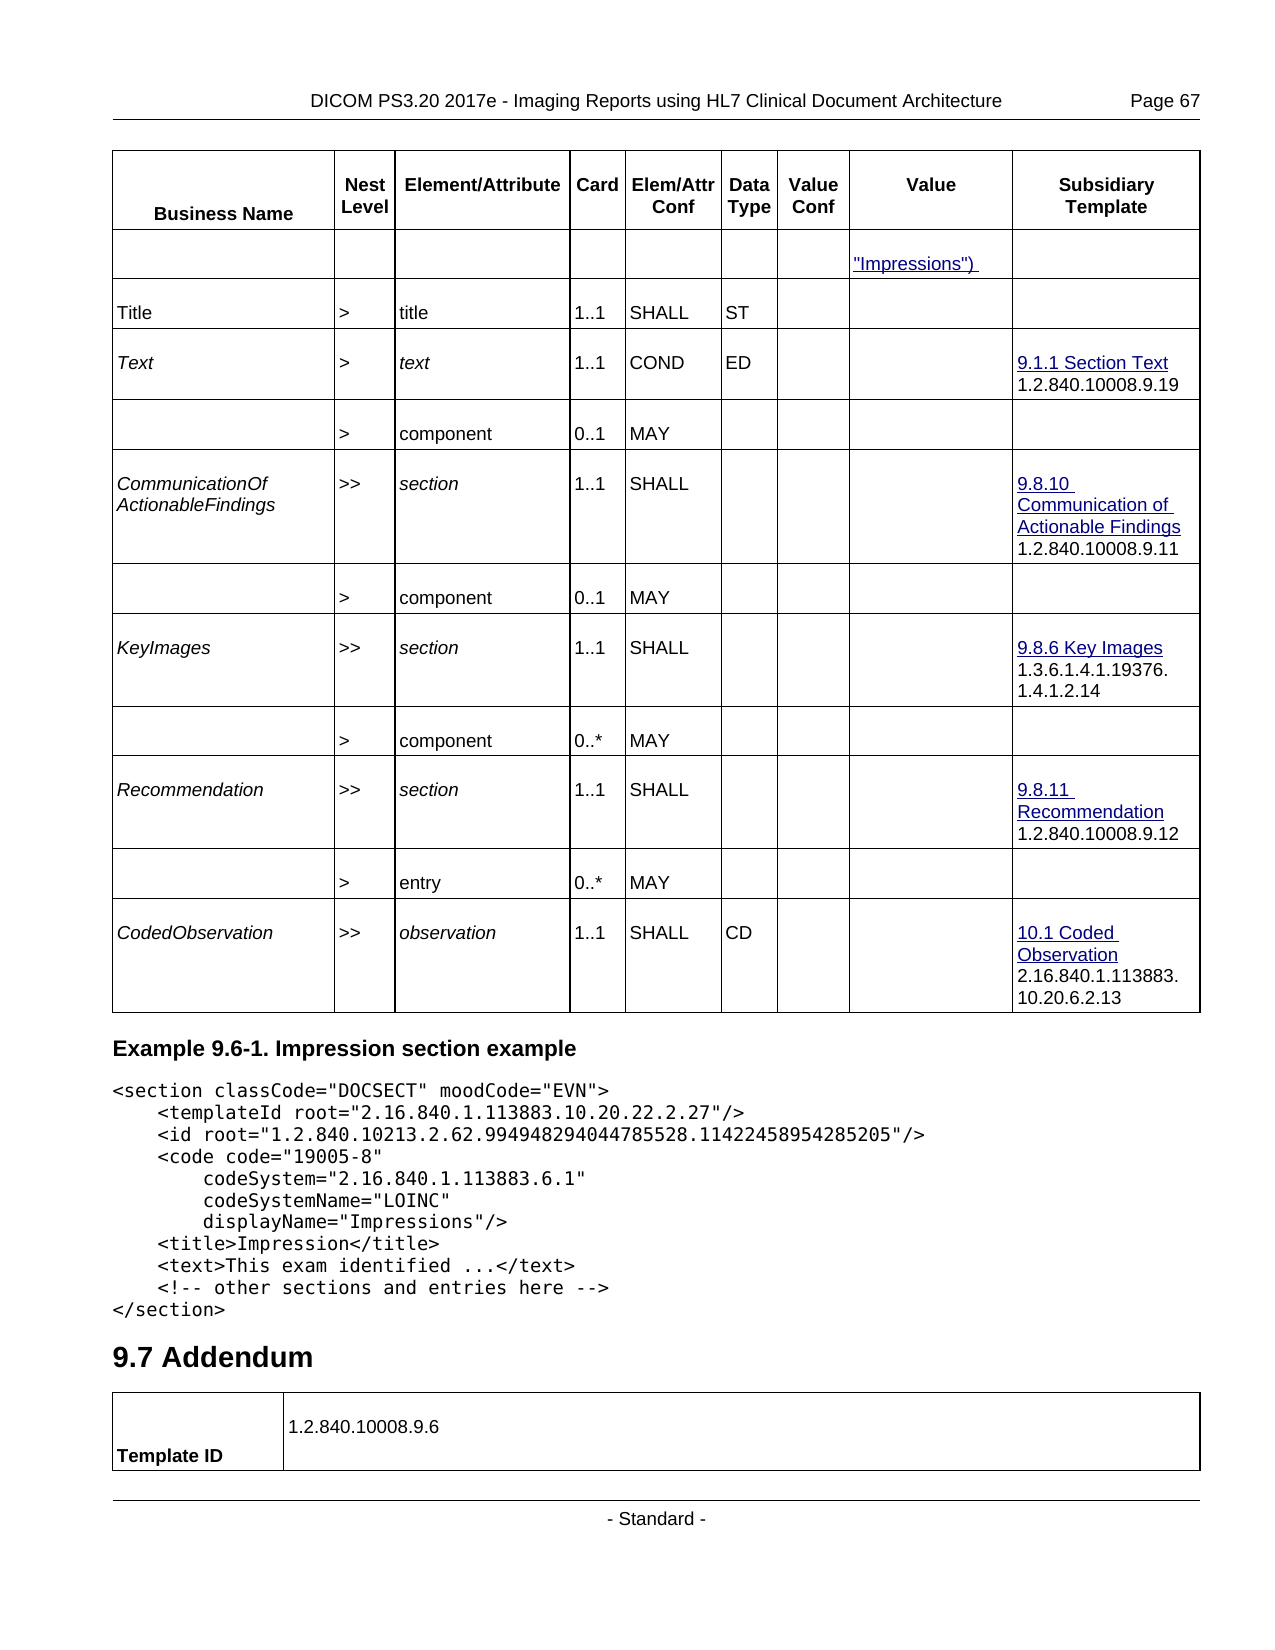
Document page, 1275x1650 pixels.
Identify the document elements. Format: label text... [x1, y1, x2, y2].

table_cell [571, 230, 625, 278]
table_cell [778, 756, 849, 848]
table_cell [850, 564, 1012, 613]
table_cell SHALL [626, 279, 721, 328]
table_cell observation [396, 899, 569, 1012]
table_cell 0..1 [571, 564, 625, 613]
table_cell 1..1 [571, 614, 625, 706]
table_cell [113, 849, 334, 898]
table_cell [722, 230, 777, 278]
table_cell [850, 849, 1012, 898]
table_cell [778, 707, 849, 755]
table_cell SHALL [626, 450, 721, 563]
table_cell [850, 707, 1012, 755]
table_cell entry [396, 849, 569, 898]
table_cell [1013, 849, 1199, 898]
table_cell 9.8.11 Recommendation 1.2.840.10008.9.12 [1013, 756, 1199, 848]
text 9.7 Addendum [112, 1340, 1200, 1373]
table_cell [626, 230, 721, 278]
table_cell 10.1 Coded Observation 2.16.840.1.113883.​10.20.6.2.13 [1013, 899, 1199, 1012]
table_cell component [396, 400, 569, 449]
table_header Business Name [113, 151, 334, 228]
table_cell [113, 400, 334, 449]
table_cell Communication​Of​Actionable​Findings [113, 450, 334, 563]
table_cell [113, 230, 334, 278]
table_cell [850, 756, 1012, 848]
table_header Value [850, 151, 1012, 228]
table_header Value Conf [778, 151, 849, 228]
table_cell 1..1 [571, 329, 625, 399]
table_cell section [396, 450, 569, 563]
table_cell [113, 707, 334, 755]
table_cell 9.1.1 Section Text 1.2.840.10008.9.19 [1013, 329, 1199, 399]
table_cell component [396, 707, 569, 755]
table_cell [1013, 230, 1199, 278]
table_cell MAY [626, 400, 721, 449]
table_cell [722, 707, 777, 755]
table_cell [778, 279, 849, 328]
table_cell [778, 849, 849, 898]
table_cell 1..1 [571, 756, 625, 848]
table_cell ST [722, 279, 777, 328]
table_cell MAY [626, 564, 721, 613]
table_cell CD [722, 899, 777, 1012]
table_cell [1013, 400, 1199, 449]
table_cell > [335, 849, 394, 898]
table_cell [850, 899, 1012, 1012]
table_cell "Impressions") [850, 230, 1012, 278]
table_cell 1..1 [571, 450, 625, 563]
table_cell [722, 400, 777, 449]
table_cell [1013, 279, 1199, 328]
table_cell section [396, 614, 569, 706]
table_cell [1013, 707, 1199, 755]
table_cell > [335, 564, 394, 613]
table_cell SHALL [626, 899, 721, 1012]
table_cell [778, 450, 849, 563]
table_header 1.2.840.10008.9.6 [284, 1393, 1199, 1470]
table_cell title [396, 279, 569, 328]
table_cell COND [626, 329, 721, 399]
table_cell component [396, 564, 569, 613]
table_cell [335, 230, 394, 278]
table_cell [1013, 564, 1199, 613]
table_cell [778, 899, 849, 1012]
table_cell Text [113, 329, 334, 399]
table_cell >> [335, 899, 394, 1012]
table_cell >> [335, 614, 394, 706]
table_cell [722, 564, 777, 613]
table_cell > [335, 400, 394, 449]
table_cell [850, 400, 1012, 449]
table_cell [722, 849, 777, 898]
table_cell [778, 614, 849, 706]
table_cell ED [722, 329, 777, 399]
table_header Data Type [722, 151, 777, 228]
table_cell [396, 230, 569, 278]
table_header Card [571, 151, 625, 228]
table_cell 1..1 [571, 899, 625, 1012]
table_cell 1..1 [571, 279, 625, 328]
table_cell Key​Images [113, 614, 334, 706]
table_cell >> [335, 450, 394, 563]
table_cell [850, 614, 1012, 706]
table_cell 9.8.6 Key Images 1.3.6.1.4.1.19376.​1.4.1.2.14 [1013, 614, 1199, 706]
table_cell Title [113, 279, 334, 328]
table_header Element/​Attribute [396, 151, 569, 228]
table_cell [778, 329, 849, 399]
text Example 9.6-1. Impression section example [112, 1036, 1200, 1062]
table_cell [778, 564, 849, 613]
table_cell > [335, 329, 394, 399]
table_cell [722, 614, 777, 706]
table_cell > [335, 707, 394, 755]
table_cell SHALL [626, 756, 721, 848]
table_header Template ID [113, 1393, 283, 1470]
table_cell section [396, 756, 569, 848]
table_cell >> [335, 756, 394, 848]
table_cell 9.8.10 Communication of Actionable Findings 1.2.840.10008.9.11 [1013, 450, 1199, 563]
table_cell [778, 400, 849, 449]
table_cell 0..1 [571, 400, 625, 449]
table_cell 0..* [571, 707, 625, 755]
table_cell [722, 450, 777, 563]
table_cell [113, 564, 334, 613]
table_cell Coded​Observation [113, 899, 334, 1012]
table_cell [850, 329, 1012, 399]
table_cell [778, 230, 849, 278]
table_cell [722, 756, 777, 848]
table_header Subsidiary Template [1013, 151, 1199, 228]
table_cell MAY [626, 849, 721, 898]
table_header Nest Level [335, 151, 394, 228]
table_cell [850, 279, 1012, 328]
table_cell 0..* [571, 849, 625, 898]
table_cell > [335, 279, 394, 328]
table_cell [850, 450, 1012, 563]
text <section classCode="DOCSECT" moodCode="EVN"> <templateId root="2.16.840.1.113883.10.20.22.2.27"/> <id root="1.2.840.10213.2.62.994948294044785528.11422458954285205"/> <code code="19005-8" codeSystem="2.16.840.1.113883.6.1" codeSystemName="LOINC" displayName="Impressions"/> <title>Impression</title> <text>This exam identified ...</text> <!-- other sections and entries here --> </section> [112, 1080, 1200, 1321]
table_header Elem/Attr Conf [626, 151, 721, 228]
table_cell SHALL [626, 614, 721, 706]
table_cell text [396, 329, 569, 399]
table_cell Recommendation [113, 756, 334, 848]
table_cell MAY [626, 707, 721, 755]
